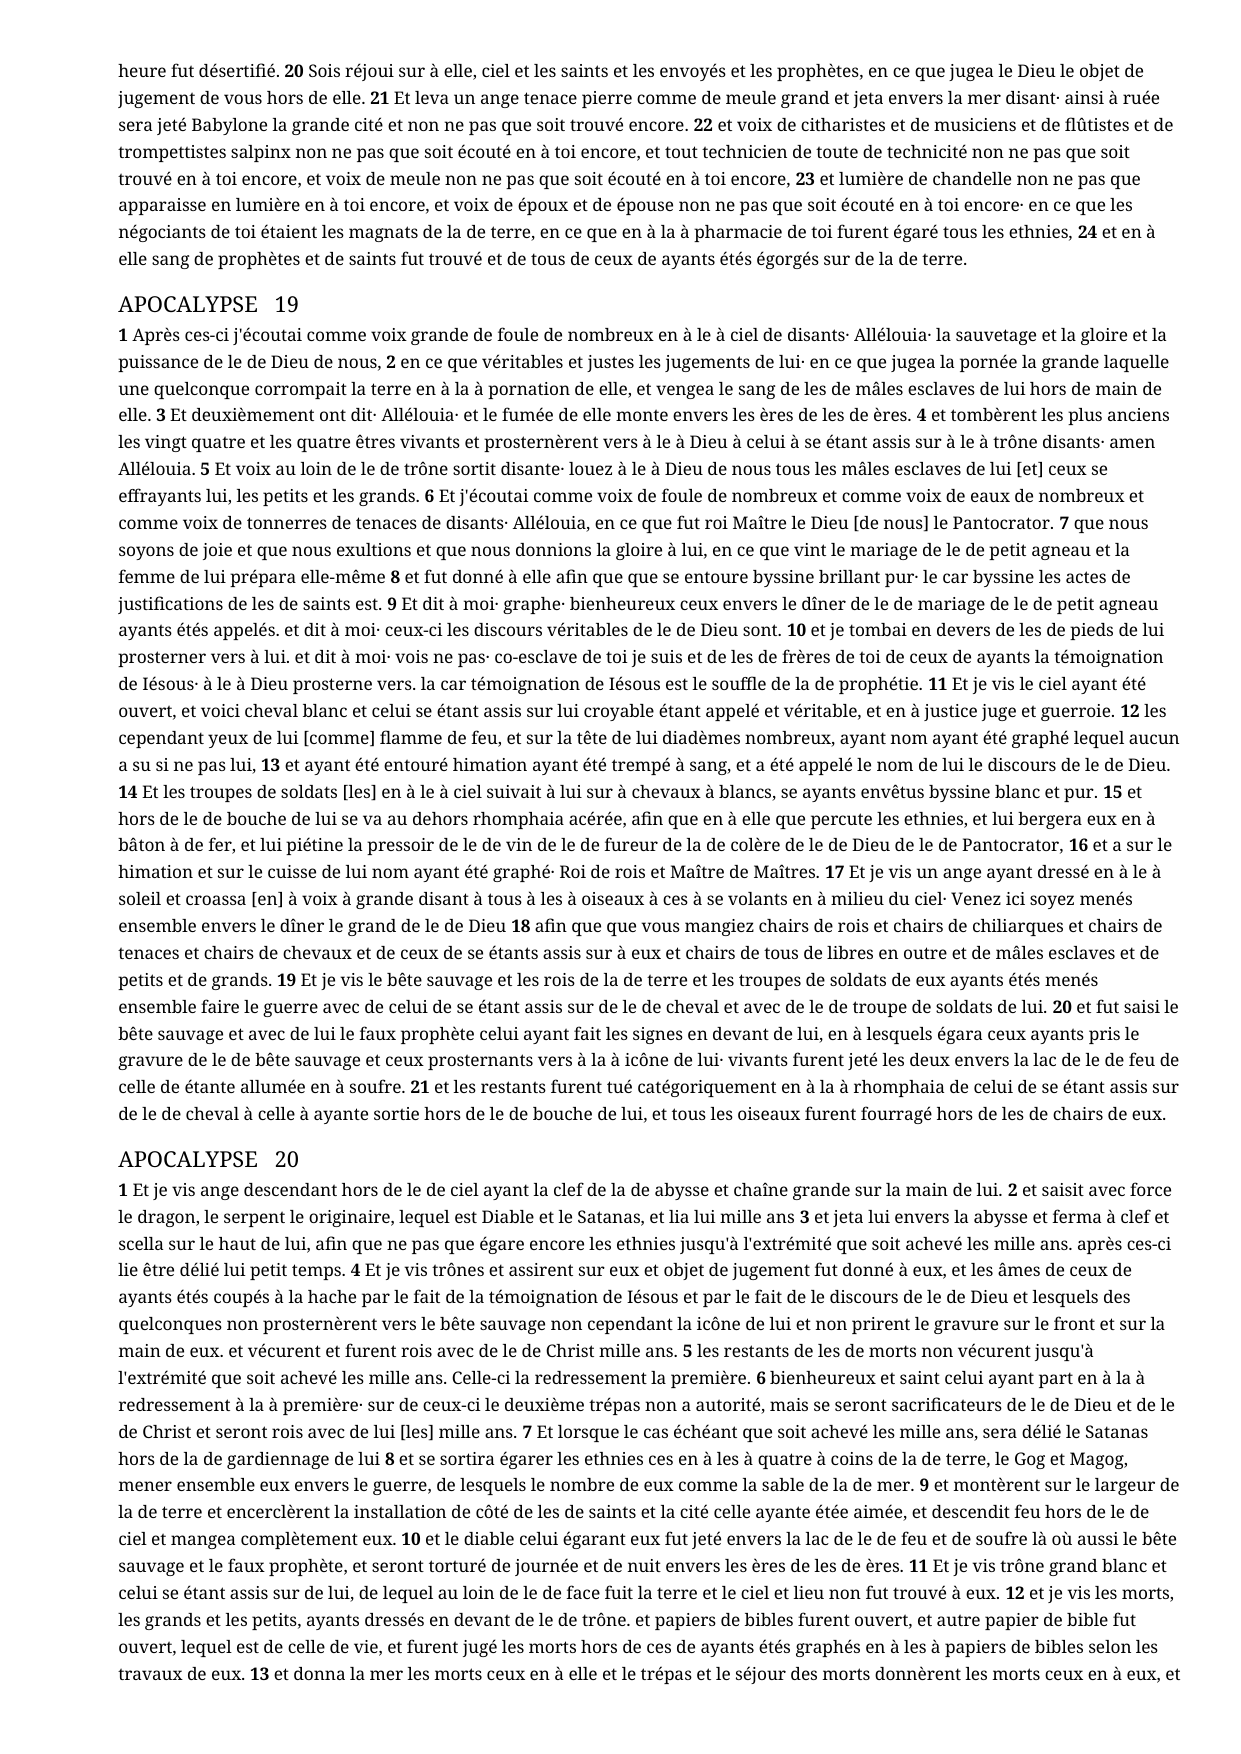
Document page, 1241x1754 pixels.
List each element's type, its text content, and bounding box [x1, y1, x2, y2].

text APOCALYPSE 19 [118, 289, 1181, 318]
text 1 Et je vis ange descendant hors de le de ciel ayant la clef de la de abysse et chaîne grande sur la main de lui. 2 et saisit avec force le dragon, le serpent le originaire, lequel est Diable et le Satanas, et lia lui mille ans 3 et jeta lui envers la abysse et ferma à clef et scella sur le haut de lui, afin que ne pas que égare encore les ethnies jusqu'à l'extrémité que soit achevé les mille ans. après ces-ci lie être délié lui petit temps. 4 Et je vis trônes et assirent sur eux et objet de jugement fut donné à eux, et les âmes de ceux de ayants étés coupés à la hache par le fait de la témoignation de Iésous et par le fait de le discours de le de Dieu et lesquels des quelconques non prosternèrent vers le bête sauvage non cependant la icône de lui et non prirent le gravure sur le front et sur la main de eux. et vécurent et furent rois avec de le de Christ mille ans. 5 les restants de les de morts non vécurent jusqu'à l'extrémité que soit achevé les mille ans. Celle-ci la redressement la première. 6 bienheureux et saint celui ayant part en à la à redressement à la à première· sur de ceux-ci le deuxième trépas non a autorité, mais se seront sacrificateurs de le de Dieu et de le de Christ et seront rois avec de lui [les] mille ans. 7 Et lorsque le cas échéant que soit achevé les mille ans, sera délié le Satanas hors de la de gardiennage de lui 8 et se sortira égarer les ethnies ces en à les à quatre à coins de la de terre, le Gog et Magog, mener ensemble eux envers le guerre, de lesquels le nombre de eux comme la sable de la de mer. 9 et montèrent sur le largeur de la de terre et encerclèrent la installation de côté de les de saints et la cité celle ayante étée aimée, et descendit feu hors de le de ciel et mangea complètement eux. 10 et le diable celui égarant eux fut jeté envers la lac de le de feu et de soufre là où aussi le bête sauvage et le faux prophète, et seront torturé de journée et de nuit envers les ères de les de ères. 11 Et je vis trône grand blanc et celui se étant assis sur de lui, de lequel au loin de le de face fuit la terre et le ciel et lieu non fut trouvé à eux. 12 et je vis les morts, les grands et les petits, ayants dressés en devant de le de trône. et papiers de bibles furent ouvert, et autre papier de bible fut ouvert, lequel est de celle de vie, et furent jugé les morts hors de ces de ayants étés graphés en à les à papiers de bibles selon les travaux de eux. 13 et donna la mer les morts ceux en à elle et le trépas et le séjour des morts donnèrent les morts ceux en à eux, et [118, 1178, 1181, 1685]
text APOCALYPSE 20 [118, 1144, 1181, 1173]
text heure fut désertifié. 20 Sois réjoui sur à elle, ciel et les saints et les envoyés et les prophètes, en ce que jugea le Dieu le objet de jugement de vous hors de elle. 21 Et leva un ange tenace pierre comme de meule grand et jeta envers la mer disant· ainsi à ruée sera jeté Babylone la grande cité et non ne pas que soit trouvé encore. 22 et voix de citharistes et de musiciens et de flûtistes et de trompettistes salpinx non ne pas que soit écouté en à toi encore, et tout technicien de toute de technicité non ne pas que soit trouvé en à toi encore, et voix de meule non ne pas que soit écouté en à toi encore, 23 et lumière de chandelle non ne pas que apparaisse en lumière en à toi encore, et voix de époux et de épouse non ne pas que soit écouté en à toi encore· en ce que les négociants de toi étaient les magnats de la de terre, en ce que en à la à pharmacie de toi furent égaré tous les ethnies, 24 et en à elle sang de prophètes et de saints fut trouvé et de tous de ceux de ayants étés égorgés sur de la de terre. [118, 59, 1181, 271]
text 1 Après ces-ci j'écoutai comme voix grande de foule de nombreux en à le à ciel de disants· Allélouia· la sauvetage et la gloire et la puissance de le de Dieu de nous, 2 en ce que véritables et justes les jugements de lui· en ce que jugea la pornée la grande laquelle une quelconque corrompait la terre en à la à pornation de elle, et vengea le sang de les de mâles esclaves de lui hors de main de elle. 3 Et deuxièmement ont dit· Allélouia· et le fumée de elle monte envers les ères de les de ères. 4 et tombèrent les plus anciens les vingt quatre et les quatre êtres vivants et prosternèrent vers à le à Dieu à celui à se étant assis sur à le à trône disants· amen Allélouia. 5 Et voix au loin de le de trône sortit disante· louez à le à Dieu de nous tous les mâles esclaves de lui [et] ceux se effrayants lui, les petits et les grands. 6 Et j'écoutai comme voix de foule de nombreux et comme voix de eaux de nombreux et comme voix de tonnerres de tenaces de disants· Allélouia, en ce que fut roi Maître le Dieu [de nous] le Pantocrator. 7 que nous soyons de joie et que nous exultions et que nous donnions la gloire à lui, en ce que vint le mariage de le de petit agneau et la femme de lui prépara elle-même 8 et fut donné à elle afin que que se entoure byssine brillant pur· le car byssine les actes de justifications de les de saints est. 9 Et dit à moi· graphe· bienheureux ceux envers le dîner de le de mariage de le de petit agneau ayants étés appelés. et dit à moi· ceux-ci les discours véritables de le de Dieu sont. 10 et je tombai en devers de les de pieds de lui prosterner vers à lui. et dit à moi· vois ne pas· co-esclave de toi je suis et de les de frères de toi de ceux de ayants la témoignation de Iésous· à le à Dieu prosterne vers. la car témoignation de Iésous est le souffle de la de prophétie. 11 Et je vis le ciel ayant été ouvert, et voici cheval blanc et celui se étant assis sur lui croyable étant appelé et véritable, et en à justice juge et guerroie. 12 les cependant yeux de lui [comme] flamme de feu, et sur la tête de lui diadèmes nombreux, ayant nom ayant été graphé lequel aucun a su si ne pas lui, 13 et ayant été entouré himation ayant été trempé à sang, et a été appelé le nom de lui le discours de le de Dieu. 14 Et les troupes de soldats [les] en à le à ciel suivait à lui sur à chevaux à blancs, se ayants envêtus byssine blanc et pur. 15 et hors de le de bouche de lui se va au dehors rhomphaia acérée, afin que en à elle que percute les ethnies, et lui bergera eux en à bâton à de fer, et lui piétine la pressoir de le de vin de le de fureur de la de colère de le de Dieu de le de Pantocrator, 16 et a sur le himation et sur le cuisse de lui nom ayant été graphé· Roi de rois et Maître de Maîtres. 17 Et je vis un ange ayant dressé en à le à soleil et croassa [en] à voix à grande disant à tous à les à oiseaux à ces à se volants en à milieu du ciel· Venez ici soyez menés ensemble envers le dîner le grand de le de Dieu 18 afin que que vous mangiez chairs de rois et chairs de chiliarques et chairs de tenaces et chairs de chevaux et de ceux de se étants assis sur à eux et chairs de tous de libres en outre et de mâles esclaves et de petits et de grands. 19 Et je vis le bête sauvage et les rois de la de terre et les troupes de soldats de eux ayants étés menés ensemble faire le guerre avec de celui de se étant assis sur de le de cheval et avec de le de troupe de soldats de lui. 20 et fut saisi le bête sauvage et avec de lui le faux prophète celui ayant fait les signes en devant de lui, en à lesquels égara ceux ayants pris le gravure de le de bête sauvage et ceux prosternants vers à la à icône de lui· vivants furent jeté les deux envers la lac de le de feu de celle de étante allumée en à soufre. 21 et les restants furent tué catégoriquement en à la à rhomphaia de celui de se étant assis sur de le de cheval à celle à ayante sortie hors de le de bouche de lui, et tous les oiseaux furent fourragé hors de les de chairs de eux. [118, 323, 1181, 1126]
